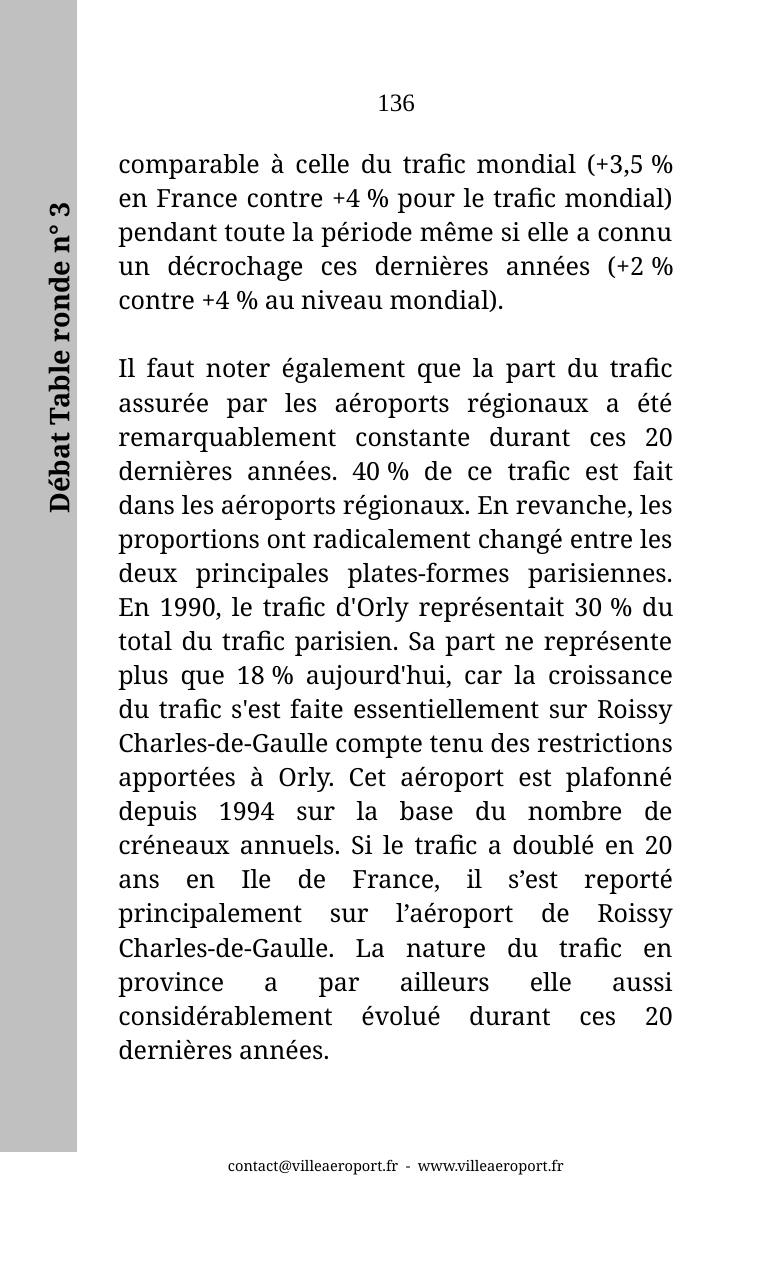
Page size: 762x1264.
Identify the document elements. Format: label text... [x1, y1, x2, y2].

text comparable à celle du trafic mondial (+3,5 % en France contre +4 % pour le trafic mondial) pendant toute la période même si elle a connu un décrochage ces dernières années (+2 % contre +4 % au niveau mondial). [118, 147, 673, 317]
text Débat Table ronde n° 3 [0, 187, 77, 513]
text Il faut noter également que la part du trafic assurée par les aéroports régionaux a été remarquablement constante durant ces 20 dernières années. 40 % de ce trafic est fait dans les aéroports régionaux. En revanche, les proportions ont radicalement changé entre les deux principales plates-formes parisiennes. En 1990, le trafic d'Orly représentait 30 % du total du trafic parisien. Sa part ne représente plus que 18 % aujourd'hui, car la croissance du trafic s'est faite essentiellement sur Roissy Charles-de-Gaulle compte tenu des restrictions apportées à Orly. Cet aéroport est plafonné depuis 1994 sur la base du nombre de créneaux annuels. Si le trafic a doublé en 20 ans en Ile de France, il s’est reporté principalement sur l’aéroport de Roissy Charles-de-Gaulle. La nature du trafic en province a par ailleurs elle aussi considérablement évolué durant ces 20 dernières années. [118, 351, 673, 1066]
